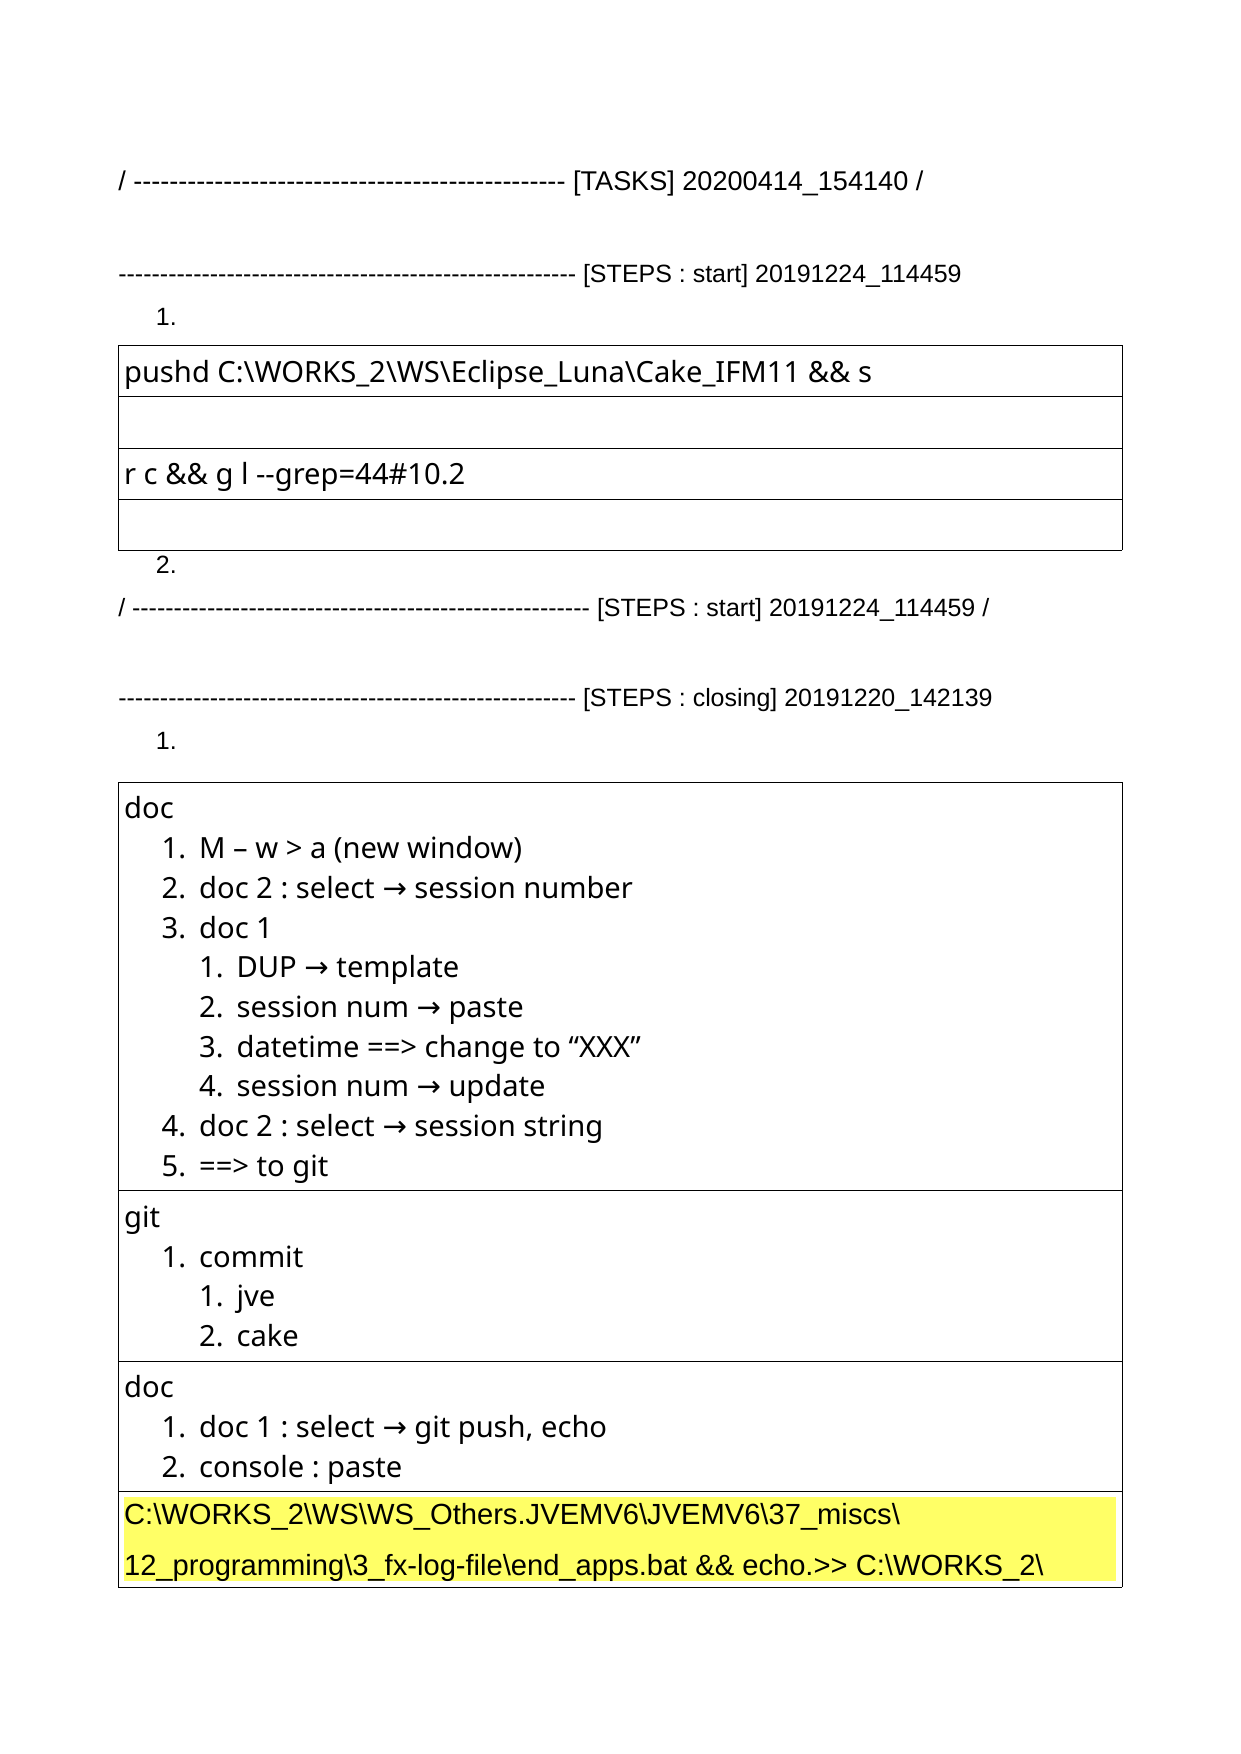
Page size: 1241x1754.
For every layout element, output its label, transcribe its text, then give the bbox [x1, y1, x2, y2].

text / ------------------------------------------------------- [STEPS : start] 20191224_114459 / [118, 593, 1122, 622]
table_header pushd C:\WORKS_2\WS\Eclipse_Luna\Cake_IFM11 && s [119, 346, 1122, 396]
table_cell [119, 500, 1122, 550]
text / ------------------------------------------------ [TASKS] 20200414_154140 / [118, 165, 1122, 196]
text ------------------------------------------------------- [STEPS : closing] 20191220_142139 [118, 683, 1122, 712]
text ------------------------------------------------------- [STEPS : start] 20191224_114459 [118, 259, 1122, 287]
table_cell [119, 397, 1122, 447]
table_cell doc doc 1 : select → git push, echo console : paste [119, 1362, 1122, 1491]
table_cell git commit jve cake [119, 1191, 1122, 1361]
table_cell C:\WORKS_2\WS\WS_Others.JVEMV6\JVEMV6\37_miscs\12_programming\3_fx-log-file\end_apps.bat && echo.>> C:\WORKS_2\ [119, 1492, 1122, 1587]
table_cell r c && g l --grep=44#10.2 [119, 449, 1122, 499]
table_header doc M – w > a (new window) doc 2 : select → session number doc 1 DUP → template session num → paste datetime ==> change to “XXX” session num → update doc 2 : select → session string ==> to git [119, 783, 1122, 1190]
